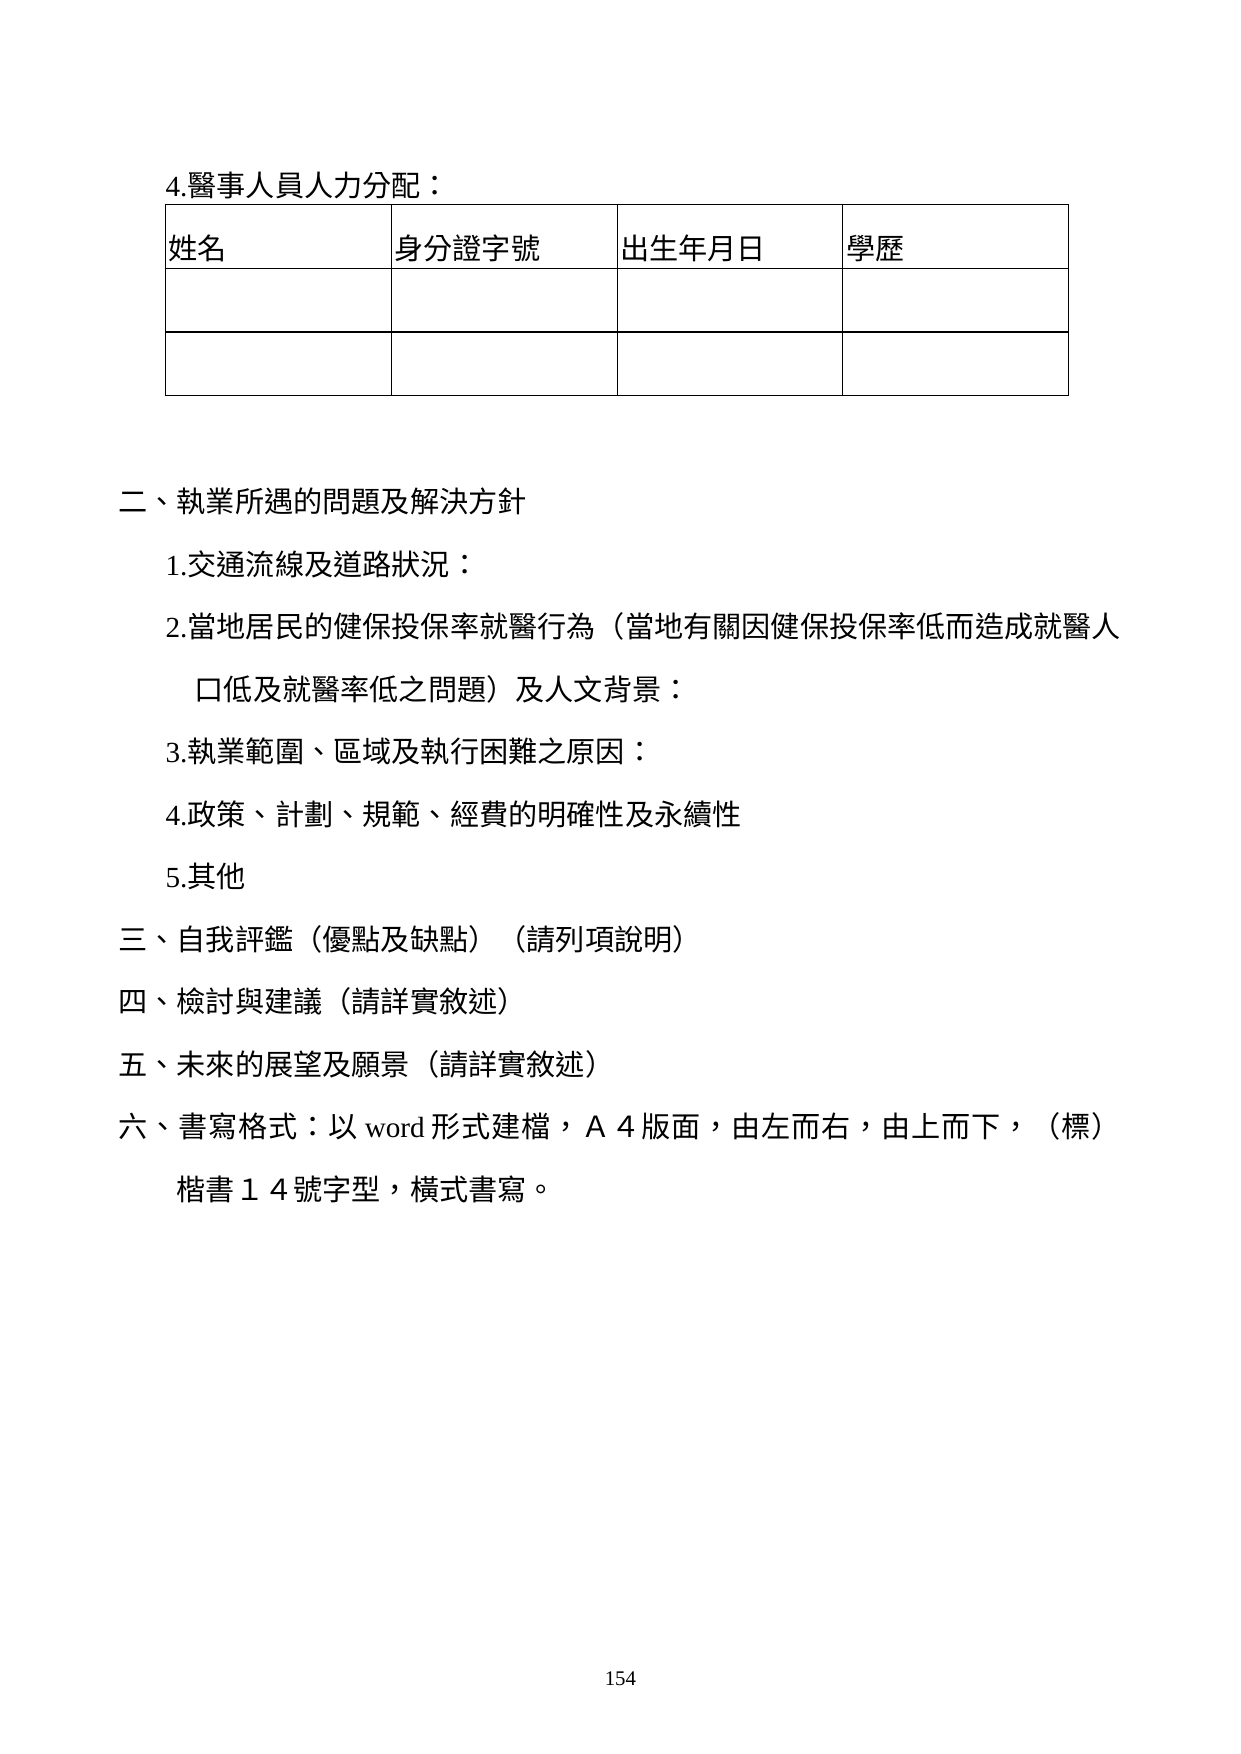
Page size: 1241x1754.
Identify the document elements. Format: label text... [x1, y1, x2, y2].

text 4.醫事人員人力分配： [165, 142, 1122, 204]
table_cell [166, 269, 391, 331]
table_cell [618, 333, 842, 395]
text 四、檢討與建議（請詳實敘述） [118, 958, 1122, 1021]
table_header 出生年月日 [618, 205, 842, 268]
table_header 學歷 [843, 205, 1068, 268]
text 三、自我評鑑（優點及缺點）（請列項說明） [118, 896, 1122, 958]
text 二、執業所遇的問題及解決方針 [118, 458, 1122, 521]
table_cell [618, 269, 842, 331]
text 1.交通流線及道路狀況： [165, 521, 1122, 583]
table_cell [843, 333, 1068, 395]
table_header 身分證字號 [392, 205, 617, 268]
text 五、未來的展望及願景（請詳實敘述） [118, 1021, 1122, 1083]
text 5.其他 [165, 833, 1122, 896]
table_cell [392, 333, 617, 395]
table_header 姓名 [166, 205, 391, 268]
table_cell [843, 269, 1068, 331]
text 2.當地居民的健保投保率就醫行為（當地有關因健保投保率低而造成就醫人口低及就醫率低之問題）及人文背景： [165, 583, 1122, 708]
table_cell [166, 333, 391, 395]
text 4.政策、計劃、規範、經費的明確性及永續性 [165, 771, 1122, 833]
text 六、書寫格式：以word形式建檔，Ａ４版面，由左而右，由上而下，（標）楷書１４號字型，橫式書寫。 [118, 1083, 1122, 1208]
text 3.執業範圍、區域及執行困難之原因： [165, 708, 1122, 771]
table_cell [392, 269, 617, 331]
